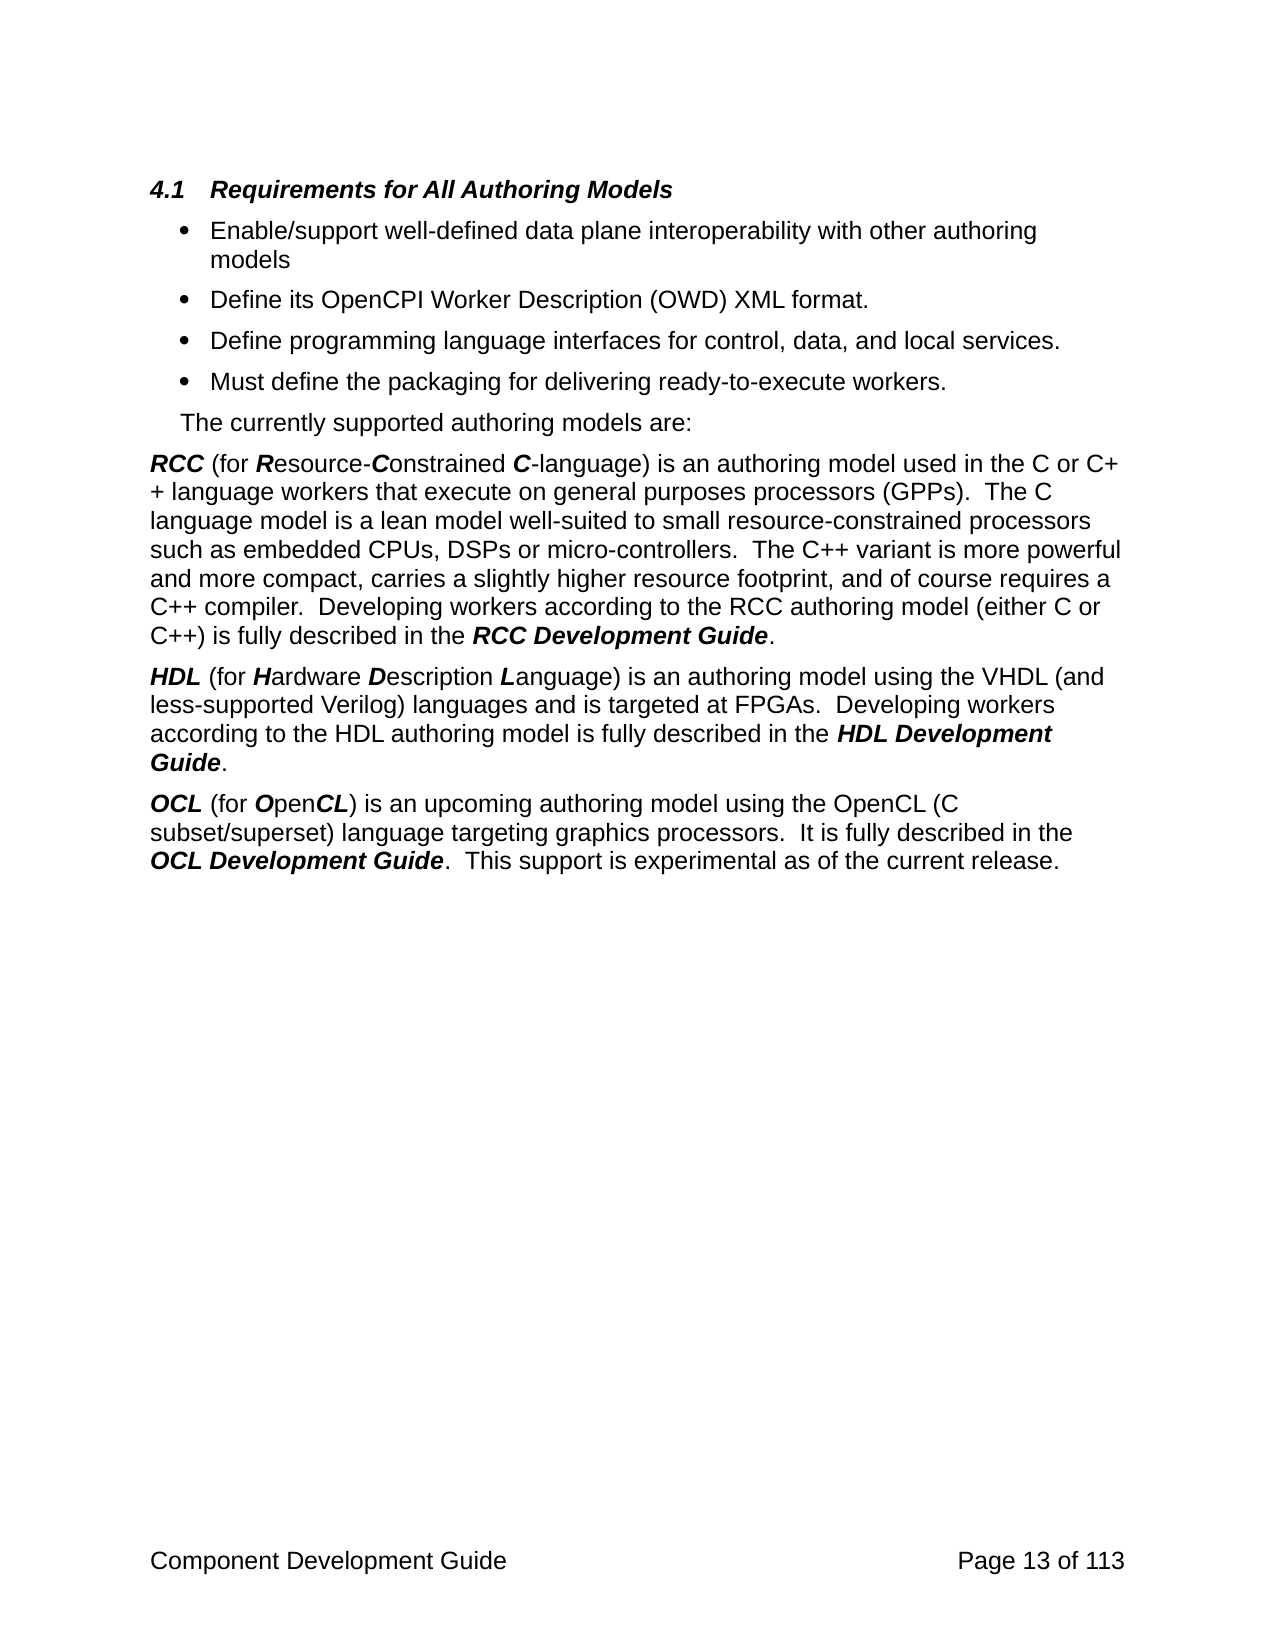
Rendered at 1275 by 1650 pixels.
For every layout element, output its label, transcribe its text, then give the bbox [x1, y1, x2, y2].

subtitle Requirements for All Authoring Models [150, 175, 1125, 204]
text RCC (for Resource-Constrained C-language) is an authoring model used in the C or C++ language workers that execute on general purposes processors (GPPs). The C language model is a lean model well-suited to small resource-constrained processors such as embedded CPUs, DSPs or micro-controllers. The C++ variant is more powerful and more compact, carries a slightly higher resource footprint, and of course requires a C++ compiler. Developing workers according to the RCC authoring model (either C or C++) is fully described in the RCC Development Guide. [150, 448, 1125, 650]
list Define programming language interfaces for control, data, and local services. [180, 326, 1125, 355]
list Enable/support well-defined data plane interoperability with other authoring models [180, 216, 1125, 273]
list The currently supported authoring models are: [180, 408, 1125, 437]
text HDL (for Hardware Description Language) is an authoring model using the VHDL (and less-supported Verilog) languages and is targeted at FPGAs. Developing workers according to the HDL authoring model is fully described in the HDL Development Guide. [150, 662, 1125, 777]
list Must define the packaging for delivering ready-to-execute workers. [180, 367, 1125, 396]
list Define its OpenCPI Worker Description (OWD) XML format. [180, 285, 1125, 314]
text OCL (for OpenCL) is an upcoming authoring model using the OpenCL (C subset/superset) language targeting graphics processors. It is fully described in the OCL Development Guide. This support is experimental as of the current release. [150, 789, 1125, 875]
